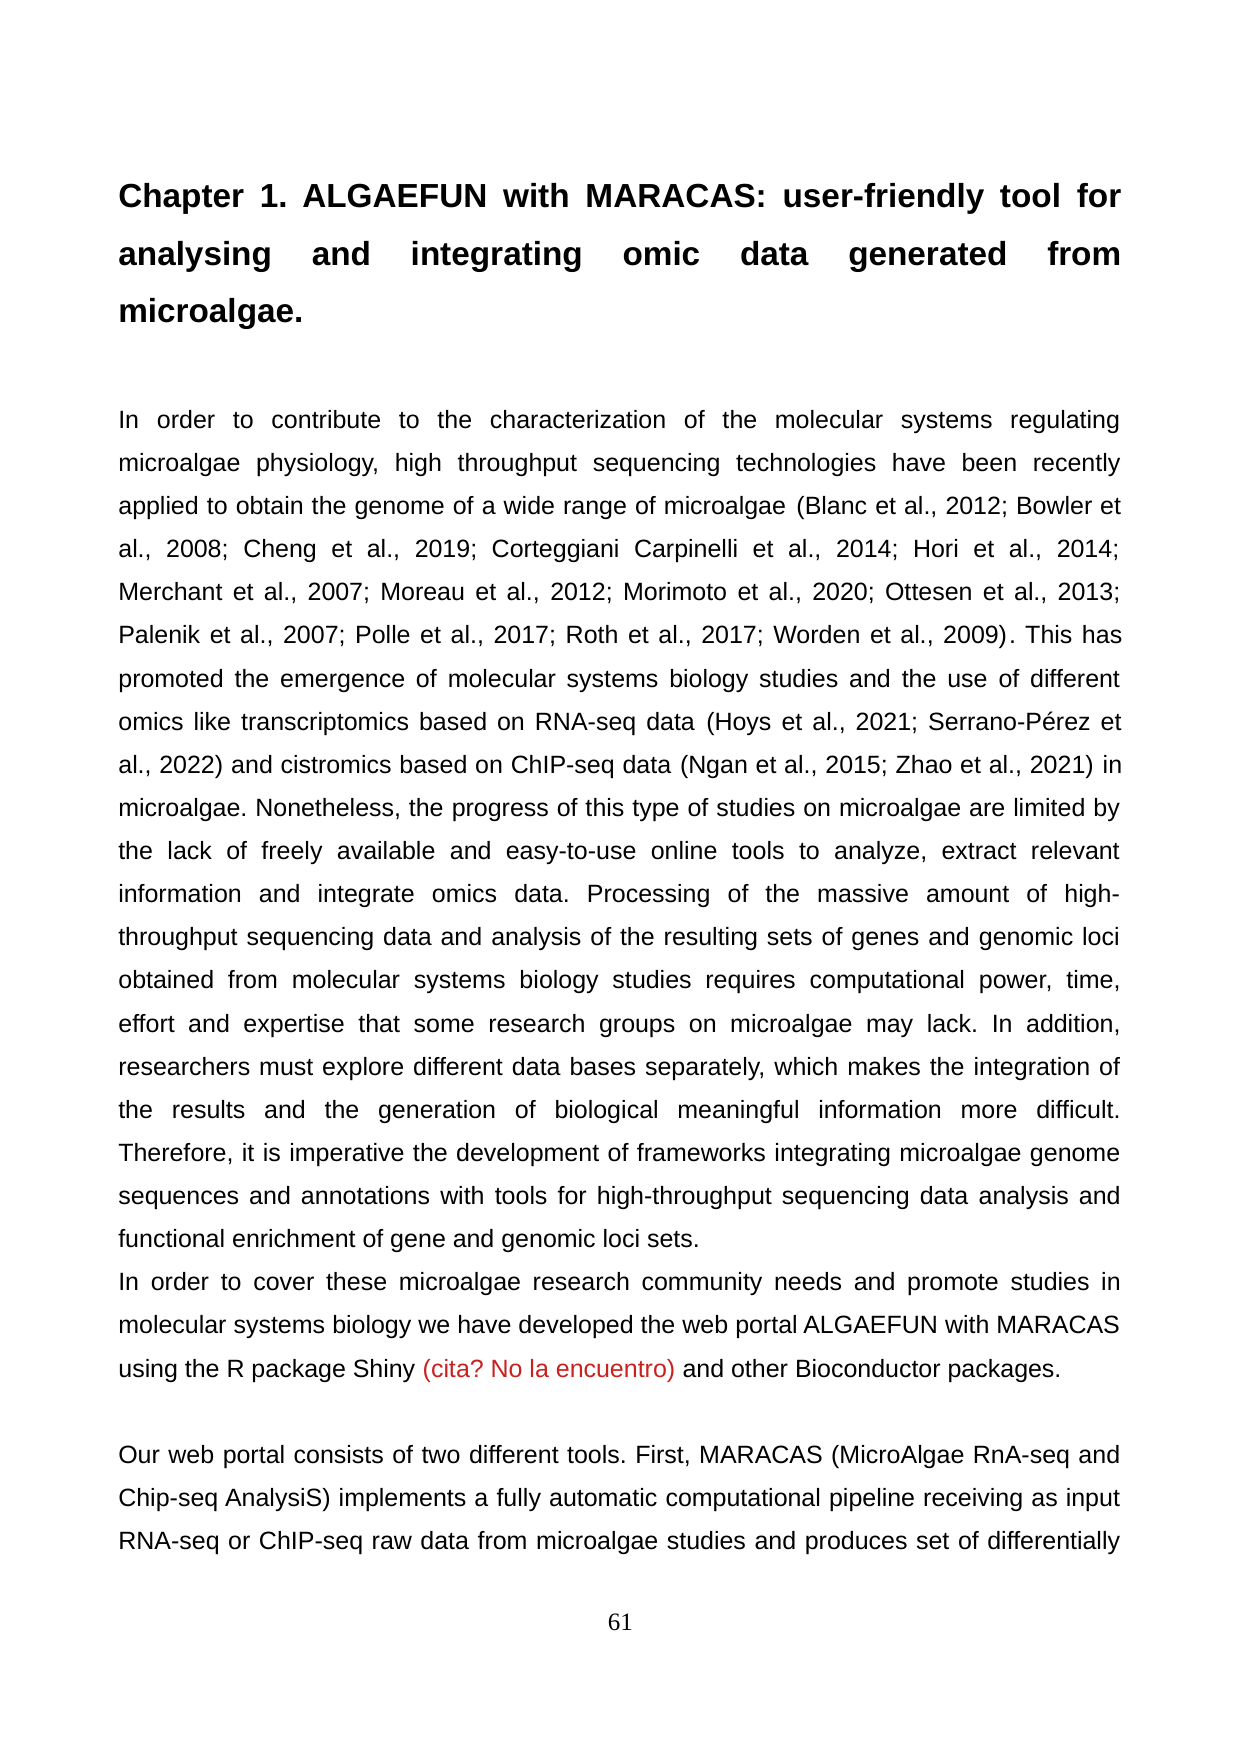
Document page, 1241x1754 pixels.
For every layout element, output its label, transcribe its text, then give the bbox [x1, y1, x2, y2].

text Our web portal consists of two different tools. First, MARACAS (MicroAlgae RnA-seq and Chip-seq AnalysiS) implements a fully automatic computational pipeline receiving as input RNA-seq or ChIP-seq raw data from microalgae studies and produces set of differentially [118, 1440, 1122, 1555]
text In order to cover these microalgae research community needs and promote studies in molecular systems biology we have developed the web portal ALGAEFUN with MARACAS using the R package Shiny (cita? No la encuentro) and other Bioconductor packages. [118, 1267, 1122, 1382]
subtitle Chapter 1. ALGAEFUN with MARACAS: user-friendly tool for analysing and integrating omic data generated from microalgae. [118, 176, 1122, 330]
text In order to contribute to the characterization of the molecular systems regulating microalgae physiology, high throughput sequencing technologies have been recently applied to obtain the genome of a wide range of microalgae (Blanc et al., 2012; Bowler et al., 2008; Cheng et al., 2019; Corteggiani Carpinelli et al., 2014; Hori et al., 2014; Merchant et al., 2007; Moreau et al., 2012; Morimoto et al., 2020; Ottesen et al., 2013; Palenik et al., 2007; Polle et al., 2017; Roth et al., 2017; Worden et al., 2009)⁠. This has promoted the emergence of molecular systems biology studies and the use of different omics like transcriptomics based on RNA-seq data (Hoys et al., 2021; Serrano-Pérez et al., 2022)⁠ and cistromics based on ChIP-seq data (Ngan et al., 2015; Zhao et al., 2021)⁠ in microalgae. Nonetheless, the progress of this type of studies on microalgae are limited by the lack of freely available and easy-to-use online tools to analyze, extract relevant information and integrate omics data. Processing of the massive amount of high-throughput sequencing data and analysis of the resulting sets of genes and genomic loci obtained from molecular systems biology studies requires computational power, time, effort and expertise that some research groups on microalgae may lack. In addition, researchers must explore different data bases separately, which makes the integration of the results and the generation of biological meaningful information more difficult. Therefore, it is imperative the development of frameworks integrating microalgae genome sequences and annotations with tools for high-throughput sequencing data analysis and functional enrichment of gene and genomic loci sets. [118, 405, 1122, 1253]
